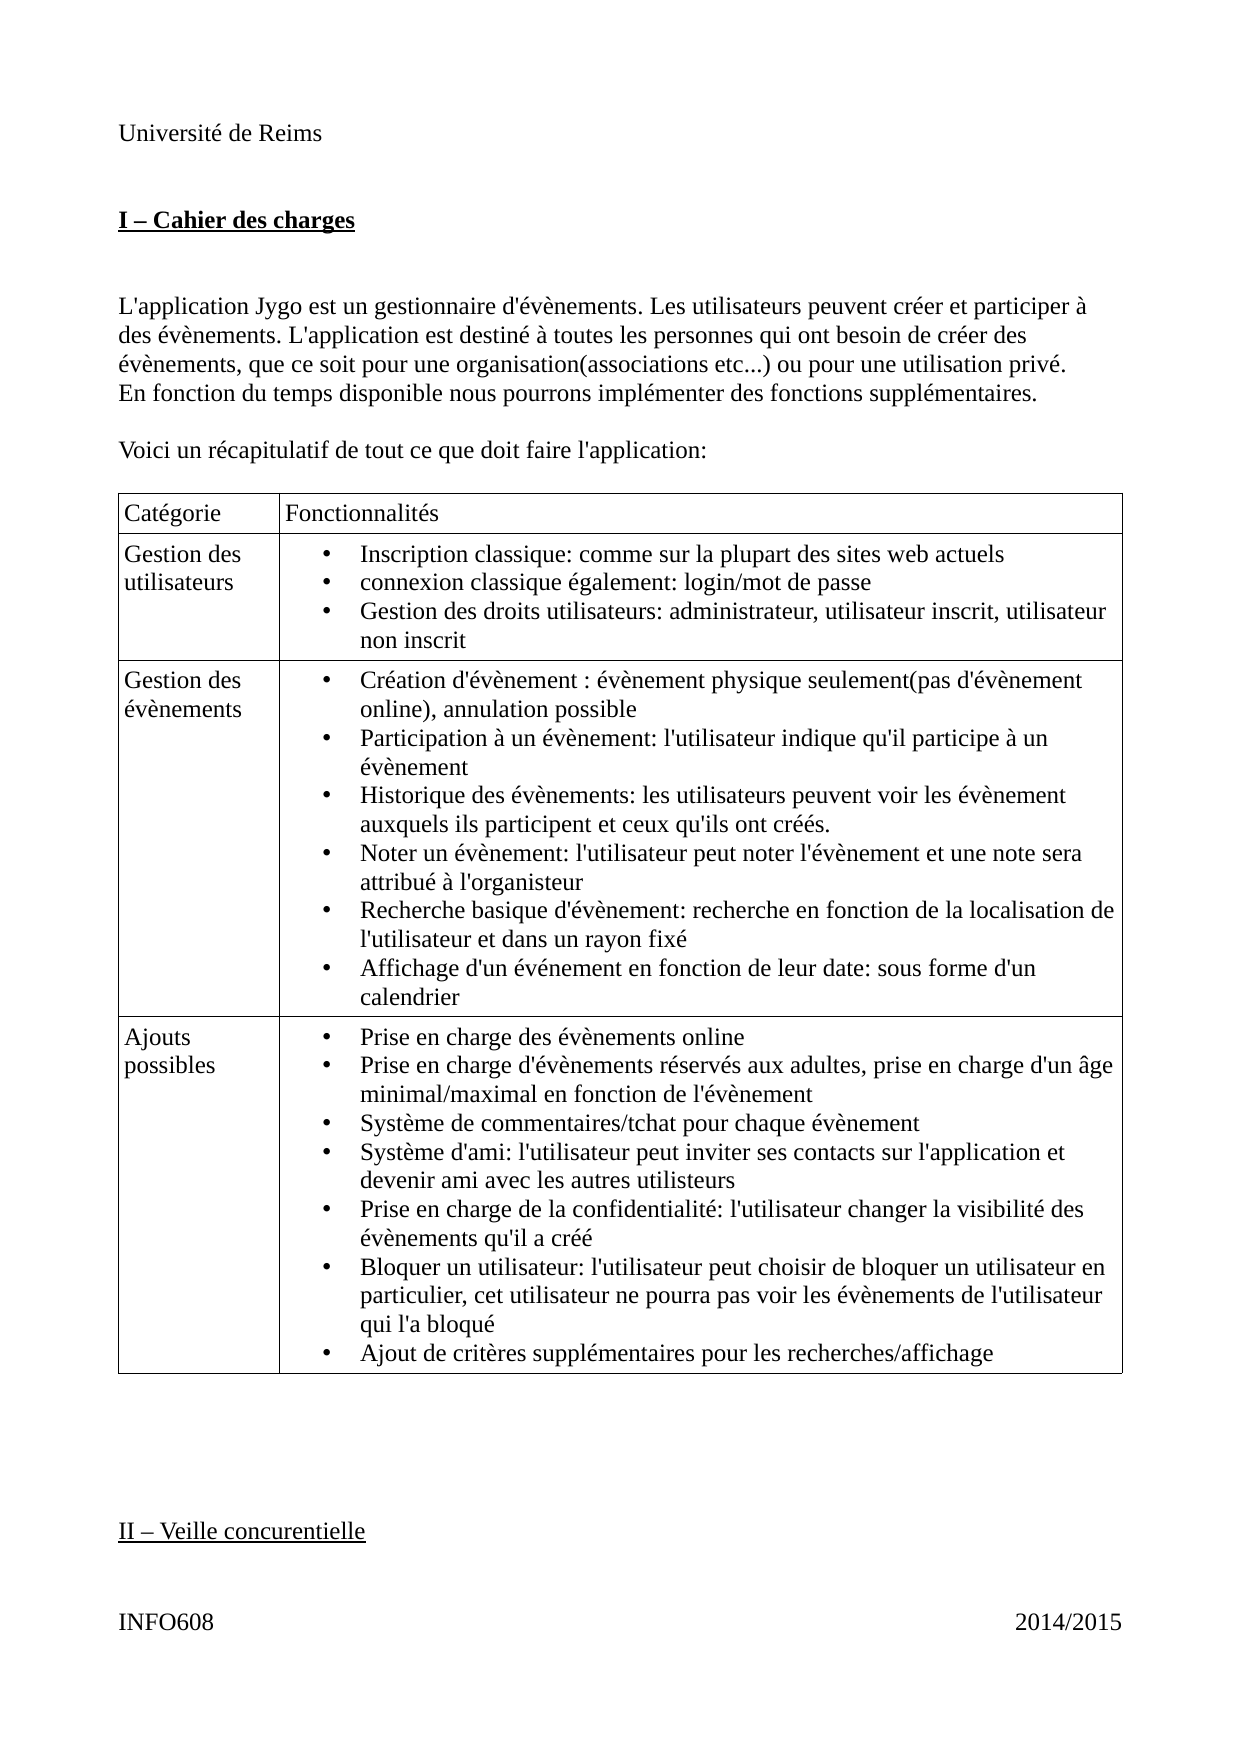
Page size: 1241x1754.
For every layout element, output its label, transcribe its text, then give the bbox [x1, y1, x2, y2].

table_cell Inscription classique: comme sur la plupart des sites web actuels connexion classique également: login/mot de passe Gestion des droits utilisateurs: administrateur, utilisateur inscrit, utilisateur non inscrit [280, 534, 1122, 659]
text L'application Jygo est un gestionnaire d'évènements. Les utilisateurs peuvent créer et participer à des évènements. L'application est destiné à toutes les personnes qui ont besoin de créer des évènements, que ce soit pour une organisation(associations etc...) ou pour une utilisation privé. [118, 291, 1122, 378]
table_cell Gestion des évènements [119, 661, 279, 1016]
table_cell Prise en charge des évènements online Prise en charge d'évènements réservés aux adultes, prise en charge d'un âge minimal/maximal en fonction de l'évènement Système de commentaires/tchat pour chaque évènement Système d'ami: l'utilisateur peut inviter ses contacts sur l'application et devenir ami avec les autres utilisteurs Prise en charge de la confidentialité: l'utilisateur changer la visibilité des évènements qu'il a créé Bloquer un utilisateur: l'utilisateur peut choisir de bloquer un utilisateur en particulier, cet utilisateur ne pourra pas voir les évènements de l'utilisateur qui l'a bloqué Ajout de critères supplémentaires pour les recherches/affichage [280, 1017, 1122, 1373]
table_header Fonctionnalités [280, 494, 1122, 533]
text En fonction du temps disponible nous pourrons implémenter des fonctions supplémentaires. [118, 378, 1122, 406]
text I – Cahier des charges [118, 205, 1122, 234]
text Voici un récapitulatif de tout ce que doit faire l'application: [118, 435, 1122, 464]
text II – Veille concurentielle [118, 1516, 1122, 1545]
table_cell Gestion des utilisateurs [119, 534, 279, 659]
table_cell Création d'évènement : évènement physique seulement(pas d'évènement online), annulation possible Participation à un évènement: l'utilisateur indique qu'il participe à un évènement Historique des évènements: les utilisateurs peuvent voir les évènement auxquels ils participent et ceux qu'ils ont créés. Noter un évènement: l'utilisateur peut noter l'évènement et une note sera attribué à l'organisteur Recherche basique d'évènement: recherche en fonction de la localisation de l'utilisateur et dans un rayon fixé Affichage d'un événement en fonction de leur date: sous forme d'un calendrier [280, 661, 1122, 1016]
table_cell Ajouts possibles [119, 1017, 279, 1373]
table_header Catégorie [119, 494, 279, 533]
